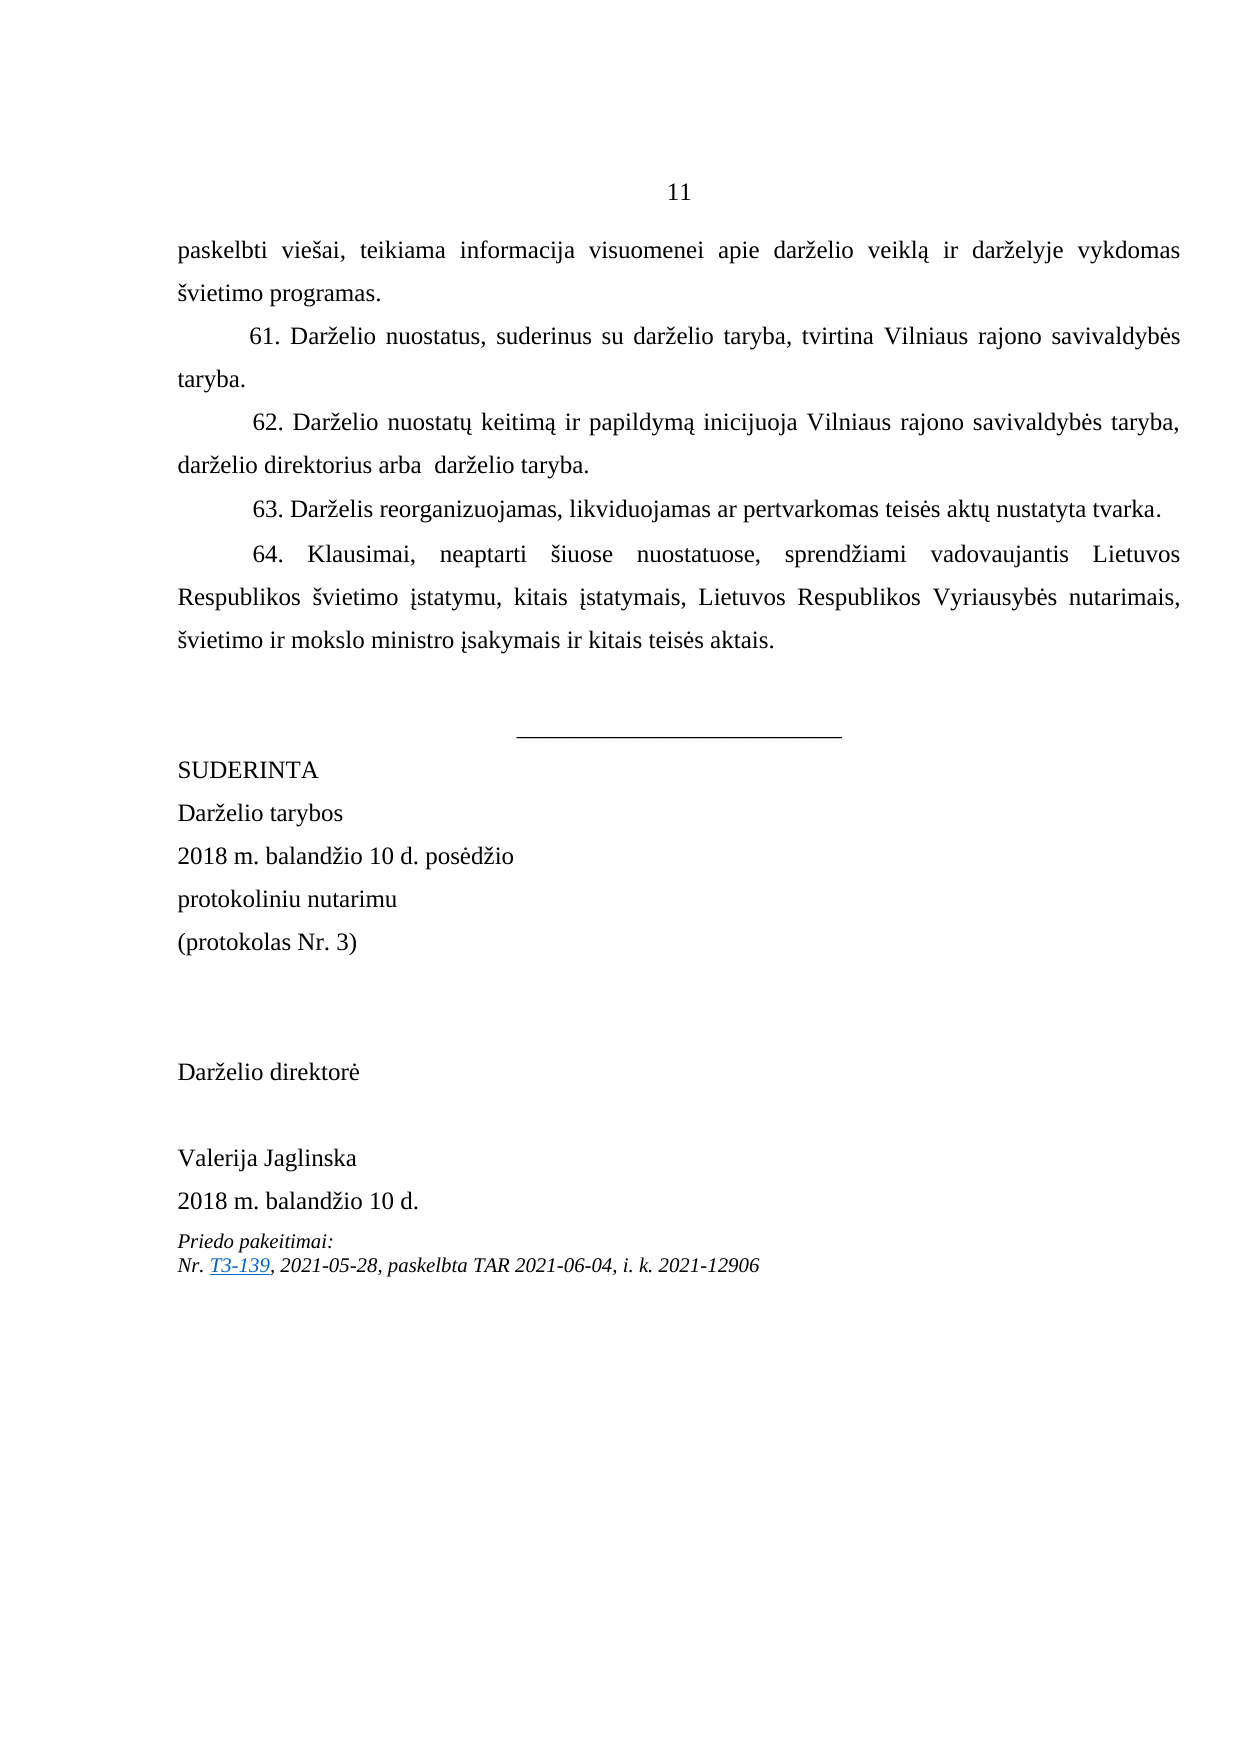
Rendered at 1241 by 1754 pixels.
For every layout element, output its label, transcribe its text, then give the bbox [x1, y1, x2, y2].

text __________________________ [177, 712, 1181, 740]
text protokoliniu nutarimu [177, 884, 1181, 913]
text 62. Darželio nuostatų keitimą ir papildymą inicijuoja Vilniaus rajono savivaldybės taryba, darželio direktorius arba darželio taryba. [177, 407, 1181, 479]
text (protokolas Nr. 3) [177, 927, 1181, 956]
text 64. Klausimai, neaptarti šiuose nuostatuose, sprendžiami vadovaujantis Lietuvos Respublikos švietimo įstatymu, kitais įstatymais, Lietuvos Respublikos Vyriausybės nutarimais, švietimo ir mokslo ministro įsakymais ir kitais teisės aktais. [177, 539, 1181, 654]
text 63. Darželis reorganizuojamas, likviduojamas ar pertvarkomas teisės aktų nustatyta tvarka. [177, 493, 1181, 524]
text paskelbti viešai, teikiama informacija visuomenei apie darželio veiklą ir darželyje vykdomas švietimo programas. [177, 235, 1181, 307]
text 2018 m. balandžio 10 d. posėdžio [177, 841, 1181, 870]
text Darželio direktorė [177, 1057, 1181, 1085]
text SUDERINTA [177, 755, 1181, 783]
text Darželio tarybos [177, 798, 1181, 827]
text 61. Darželio nuostatus, suderinus su darželio taryba, tvirtina Vilniaus rajono savivaldybės taryba. [177, 321, 1181, 393]
text Valerija Jaglinska [177, 1143, 1181, 1172]
text 2018 m. balandžio 10 d. [177, 1186, 1181, 1215]
text Nr. T3-139, 2021-05-28, paskelbta TAR 2021-06-04, i. k. 2021-12906 [177, 1253, 1181, 1277]
text Priedo pakeitimai: [177, 1229, 1181, 1253]
